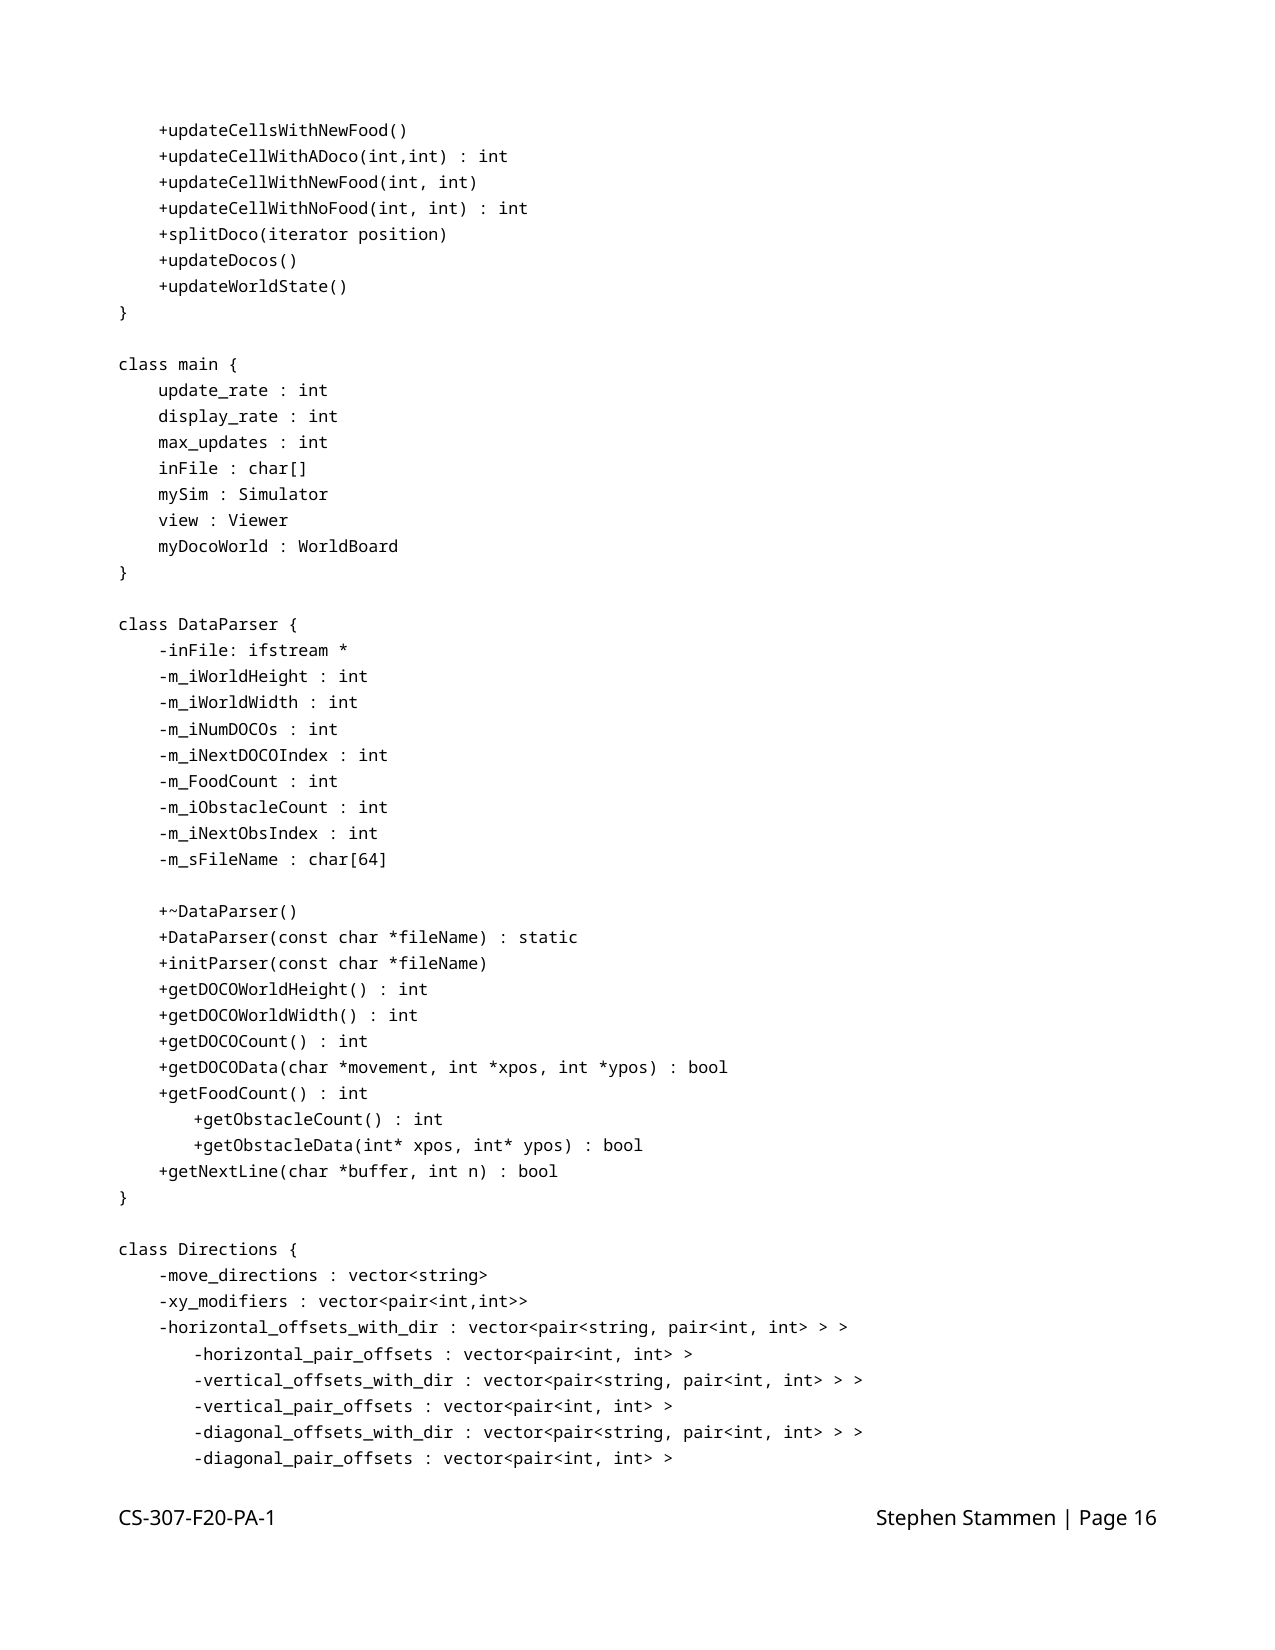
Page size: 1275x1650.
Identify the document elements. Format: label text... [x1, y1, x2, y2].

text +updateCellsWithNewFood() +updateCellWithADoco(int,int) : int +updateCellWithNewFood(int, int) +updateCellWithNoFood(int, int) : int +splitDoco(iterator position) +updateDocos() +updateWorldState() } class main { update_rate : int display_rate : int max_updates : int inFile : char[] mySim : Simulator view : Viewer myDocoWorld : WorldBoard } class DataParser { -inFile: ifstream * -m_iWorldHeight : int -m_iWorldWidth : int -m_iNumDOCOs : int -m_iNextDOCOIndex : int -m_FoodCount : int -m_iObstacleCount : int -m_iNextObsIndex : int -m_sFileName : char[64] +~DataParser() +DataParser(const char *fileName) : static +initParser(const char *fileName) +getDOCOWorldHeight() : int +getDOCOWorldWidth() : int +getDOCOCount() : int +getDOCOData(char *movement, int *xpos, int *ypos) : bool +getFoodCount() : int +getObstacleCount() : int +getObstacleData(int* xpos, int* ypos) : bool +getNextLine(char *buffer, int n) : bool } class Directions { -move_directions : vector<string> -xy_modifiers : vector<pair<int,int>> -horizontal_offsets_with_dir : vector<pair<string, pair<int, int> > > -horizontal_pair_offsets : vector<pair<int, int> > -vertical_offsets_with_dir : vector<pair<string, pair<int, int> > > -vertical_pair_offsets : vector<pair<int, int> > -diagonal_offsets_with_dir : vector<pair<string, pair<int, int> > > -diagonal_pair_offsets : vector<pair<int, int> > [118, 118, 1157, 1469]
